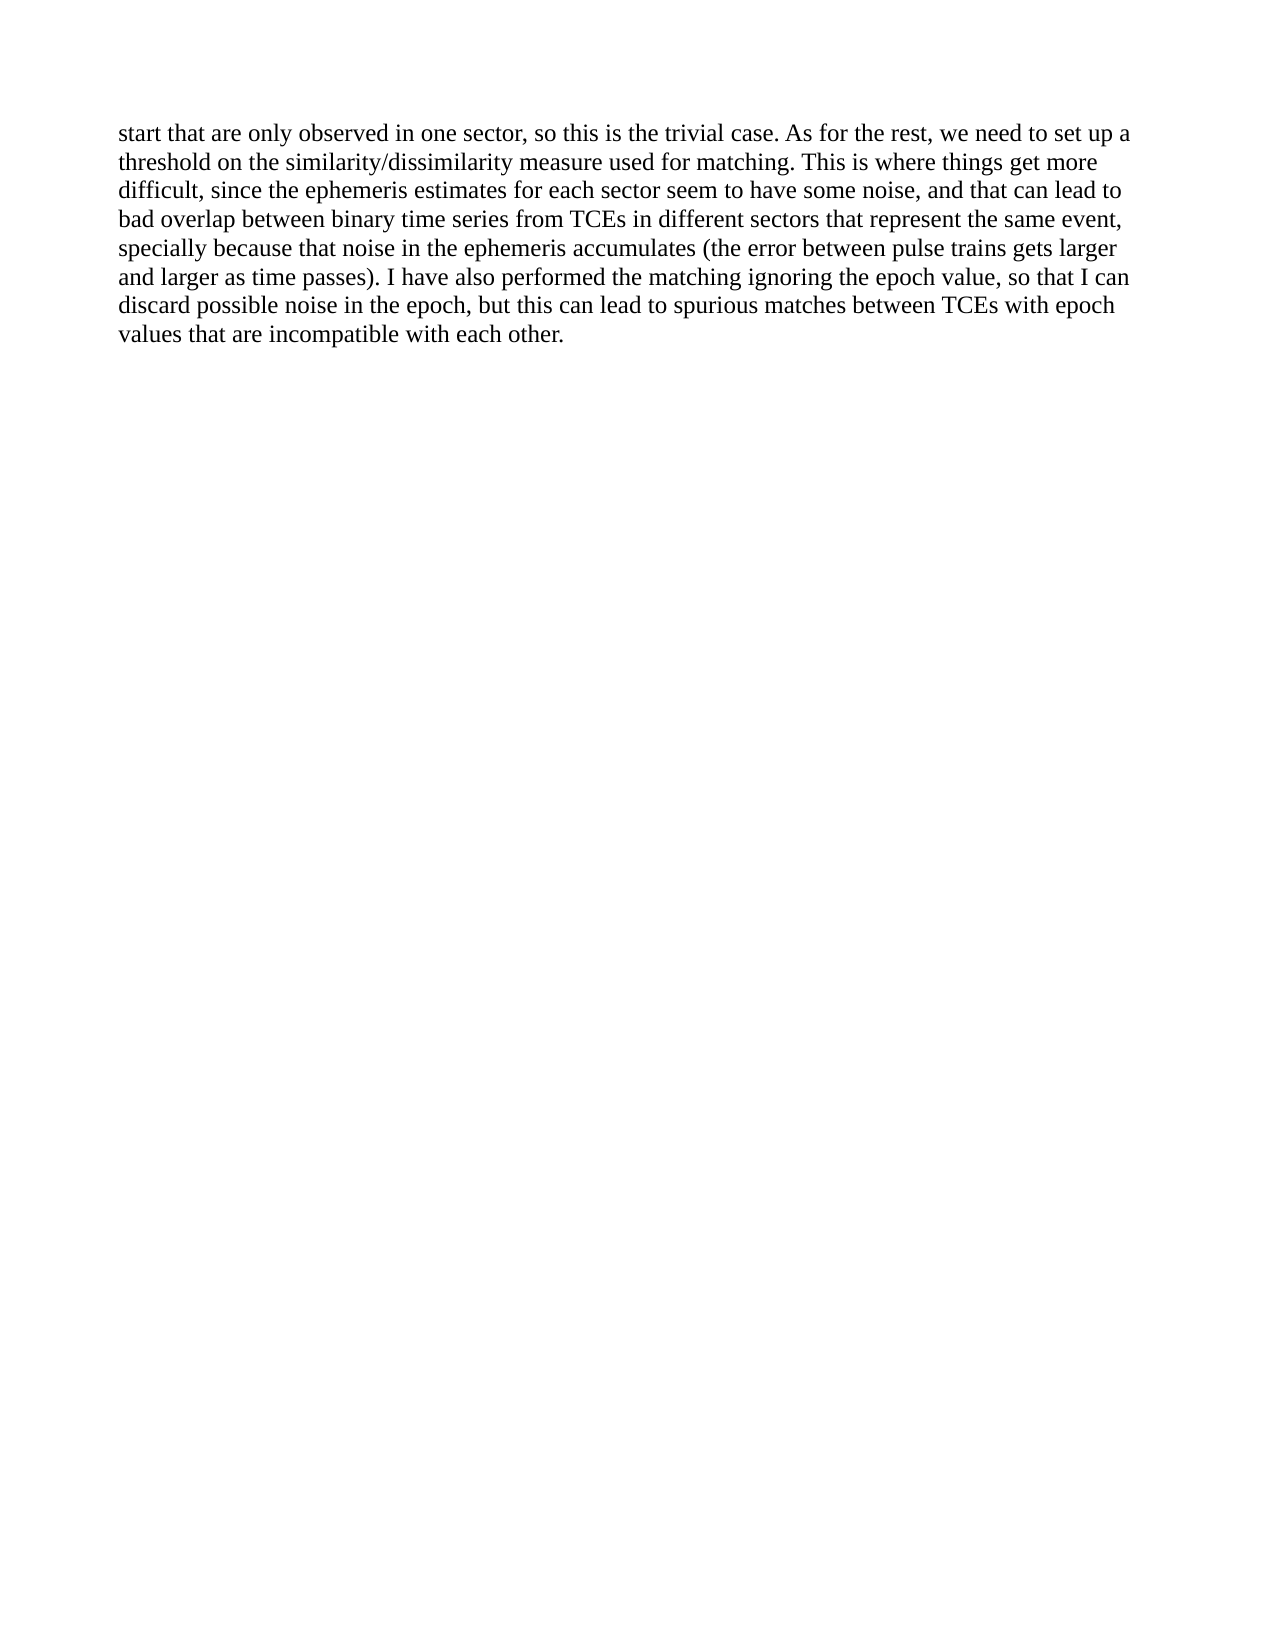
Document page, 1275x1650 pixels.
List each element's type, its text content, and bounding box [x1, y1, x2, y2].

text start that are only observed in one sector, so this is the trivial case. As for the rest, we need to set up a threshold on the similarity/dissimilarity measure used for matching. This is where things get more difficult, since the ephemeris estimates for each sector seem to have some noise, and that can lead to bad overlap between binary time series from TCEs in different sectors that represent the same event, specially because that noise in the ephemeris accumulates (the error between pulse trains gets larger and larger as time passes). I have also performed the matching ignoring the epoch value, so that I can discard possible noise in the epoch, but this can lead to spurious matches between TCEs with epoch values that are incompatible with each other. [118, 118, 1157, 348]
